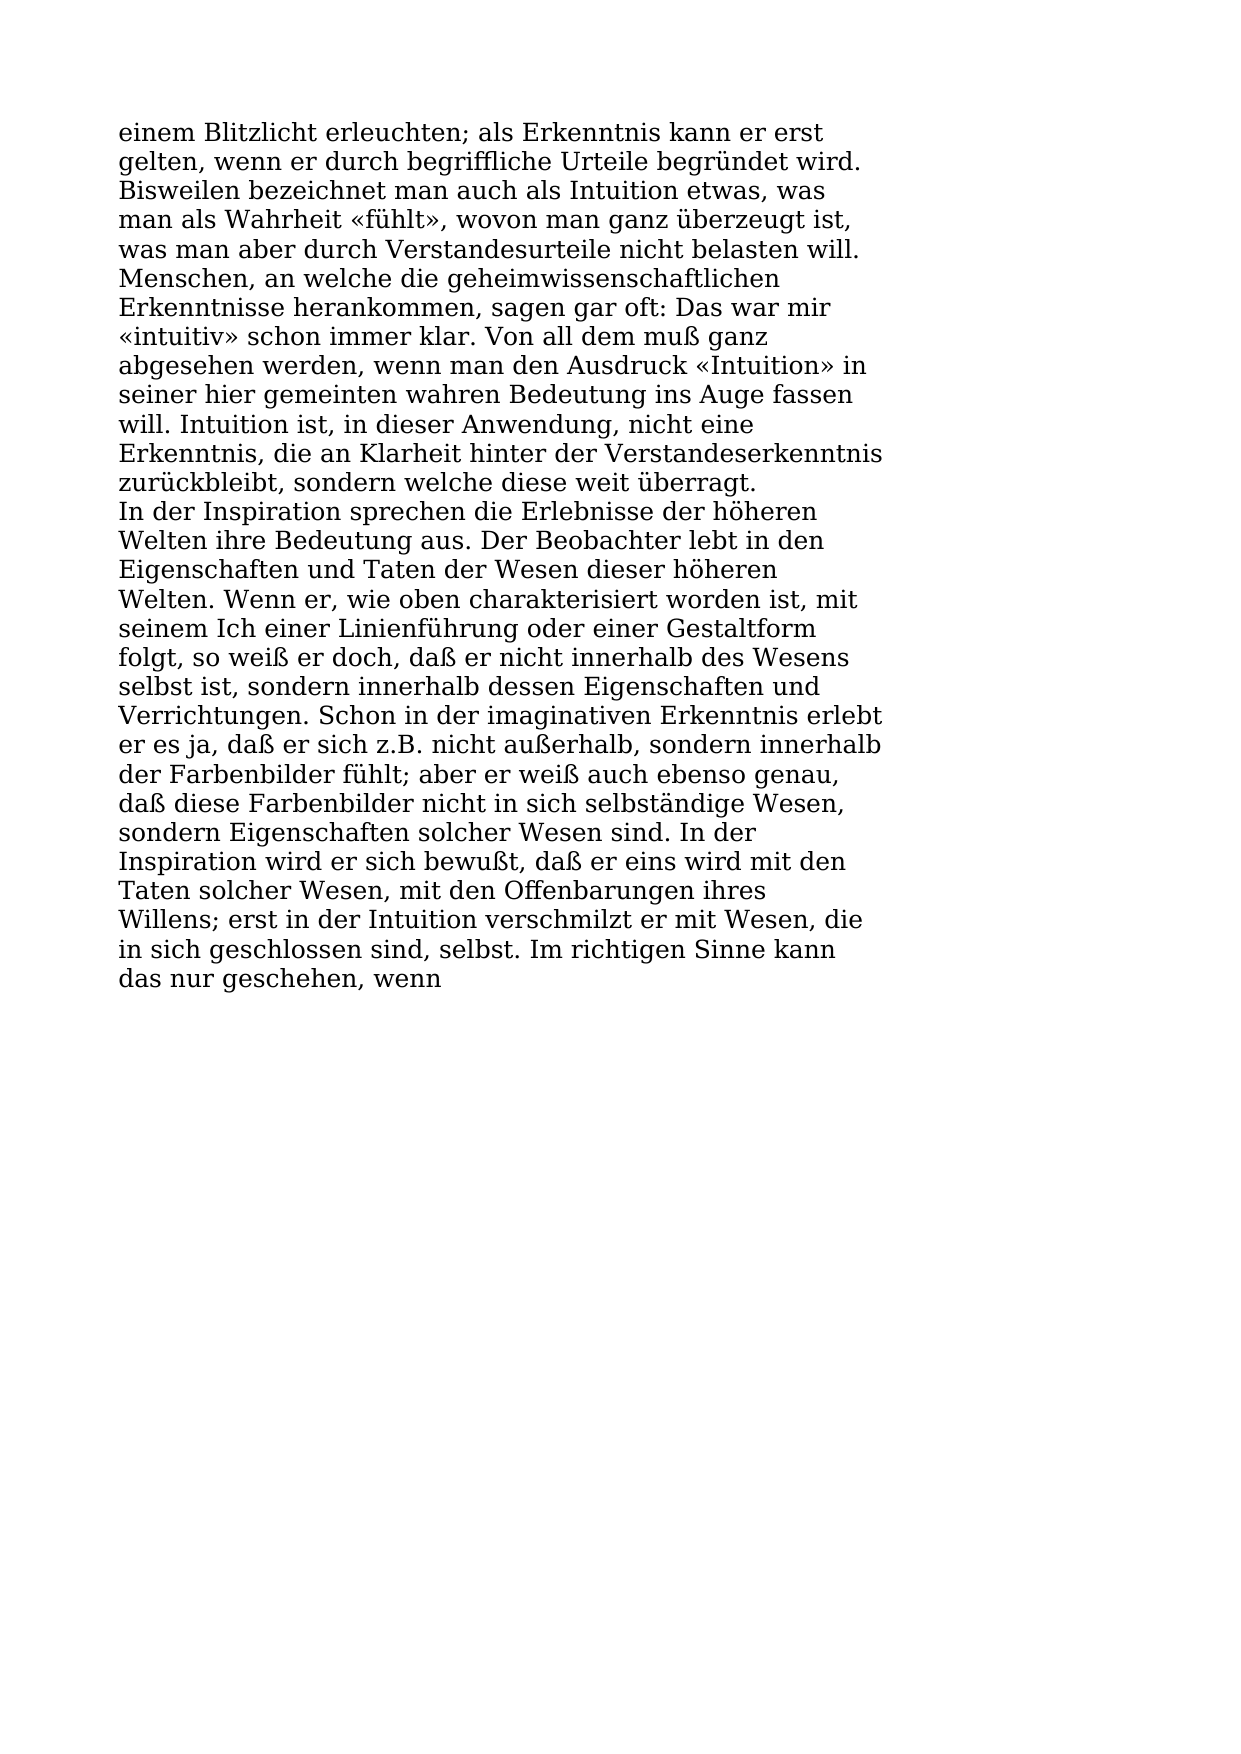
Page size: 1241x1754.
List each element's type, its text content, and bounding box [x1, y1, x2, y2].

text abgesehen werden, wenn man den Ausdruck «Intuition» in [118, 351, 1122, 381]
text zurückbleibt, sondern welche diese weit überragt. [118, 468, 1122, 497]
text einem Blitzlicht erleuchten; als Erkenntnis kann er erst [118, 118, 1122, 147]
text folgt, so weiß er doch, daß er nicht innerhalb des Wesens [118, 643, 1122, 672]
text Menschen, an welche die geheimwissenschaftlichen [118, 264, 1122, 293]
text seiner hier gemeinten wahren Bedeutung ins Auge fassen [118, 381, 1122, 410]
text Erkenntnis, die an Klarheit hinter der Verstandeserkenntnis [118, 439, 1122, 468]
text das nur geschehen, wenn [118, 964, 1122, 993]
text selbst ist, sondern innerhalb dessen Eigenschaften und [118, 672, 1122, 701]
text Eigenschaften und Taten der Wesen dieser höheren [118, 556, 1122, 585]
text seinem Ich einer Linienführung oder einer Gestaltform [118, 614, 1122, 643]
text der Farbenbilder fühlt; aber er weiß auch ebenso genau, [118, 760, 1122, 789]
text gelten, wenn er durch begriffliche Urteile begründet wird. [118, 147, 1122, 176]
text In der Inspiration sprechen die Erlebnisse der höheren [118, 497, 1122, 526]
text Taten solcher Wesen, mit den Offenbarungen ihres [118, 876, 1122, 906]
text Welten ihre Bedeutung aus. Der Beobachter lebt in den [118, 526, 1122, 556]
text er es ja, daß er sich z.B. nicht außerhalb, sondern innerhalb [118, 731, 1122, 760]
text in sich geschlossen sind, selbst. Im richtigen Sinne kann [118, 935, 1122, 964]
text will. Intuition ist, in dieser Anwendung, nicht eine [118, 410, 1122, 439]
text Bisweilen bezeichnet man auch als Intuition etwas, was [118, 176, 1122, 206]
text «intuitiv» schon immer klar. Von all dem muß ganz [118, 322, 1122, 351]
text man als Wahrheit «fühlt», wovon man ganz überzeugt ist, [118, 206, 1122, 235]
text sondern Eigenschaften solcher Wesen sind. In der [118, 818, 1122, 847]
text Welten. Wenn er, wie oben charakterisiert worden ist, mit [118, 585, 1122, 614]
text Verrichtungen. Schon in der imaginativen Erkenntnis erlebt [118, 701, 1122, 731]
text was man aber durch Verstandesurteile nicht belasten will. [118, 235, 1122, 264]
text Erkenntnisse herankommen, sagen gar oft: Das war mir [118, 293, 1122, 322]
text Willens; erst in der Intuition verschmilzt er mit Wesen, die [118, 906, 1122, 935]
text daß diese Farbenbilder nicht in sich selbständige Wesen, [118, 789, 1122, 818]
text Inspiration wird er sich bewußt, daß er eins wird mit den [118, 847, 1122, 876]
